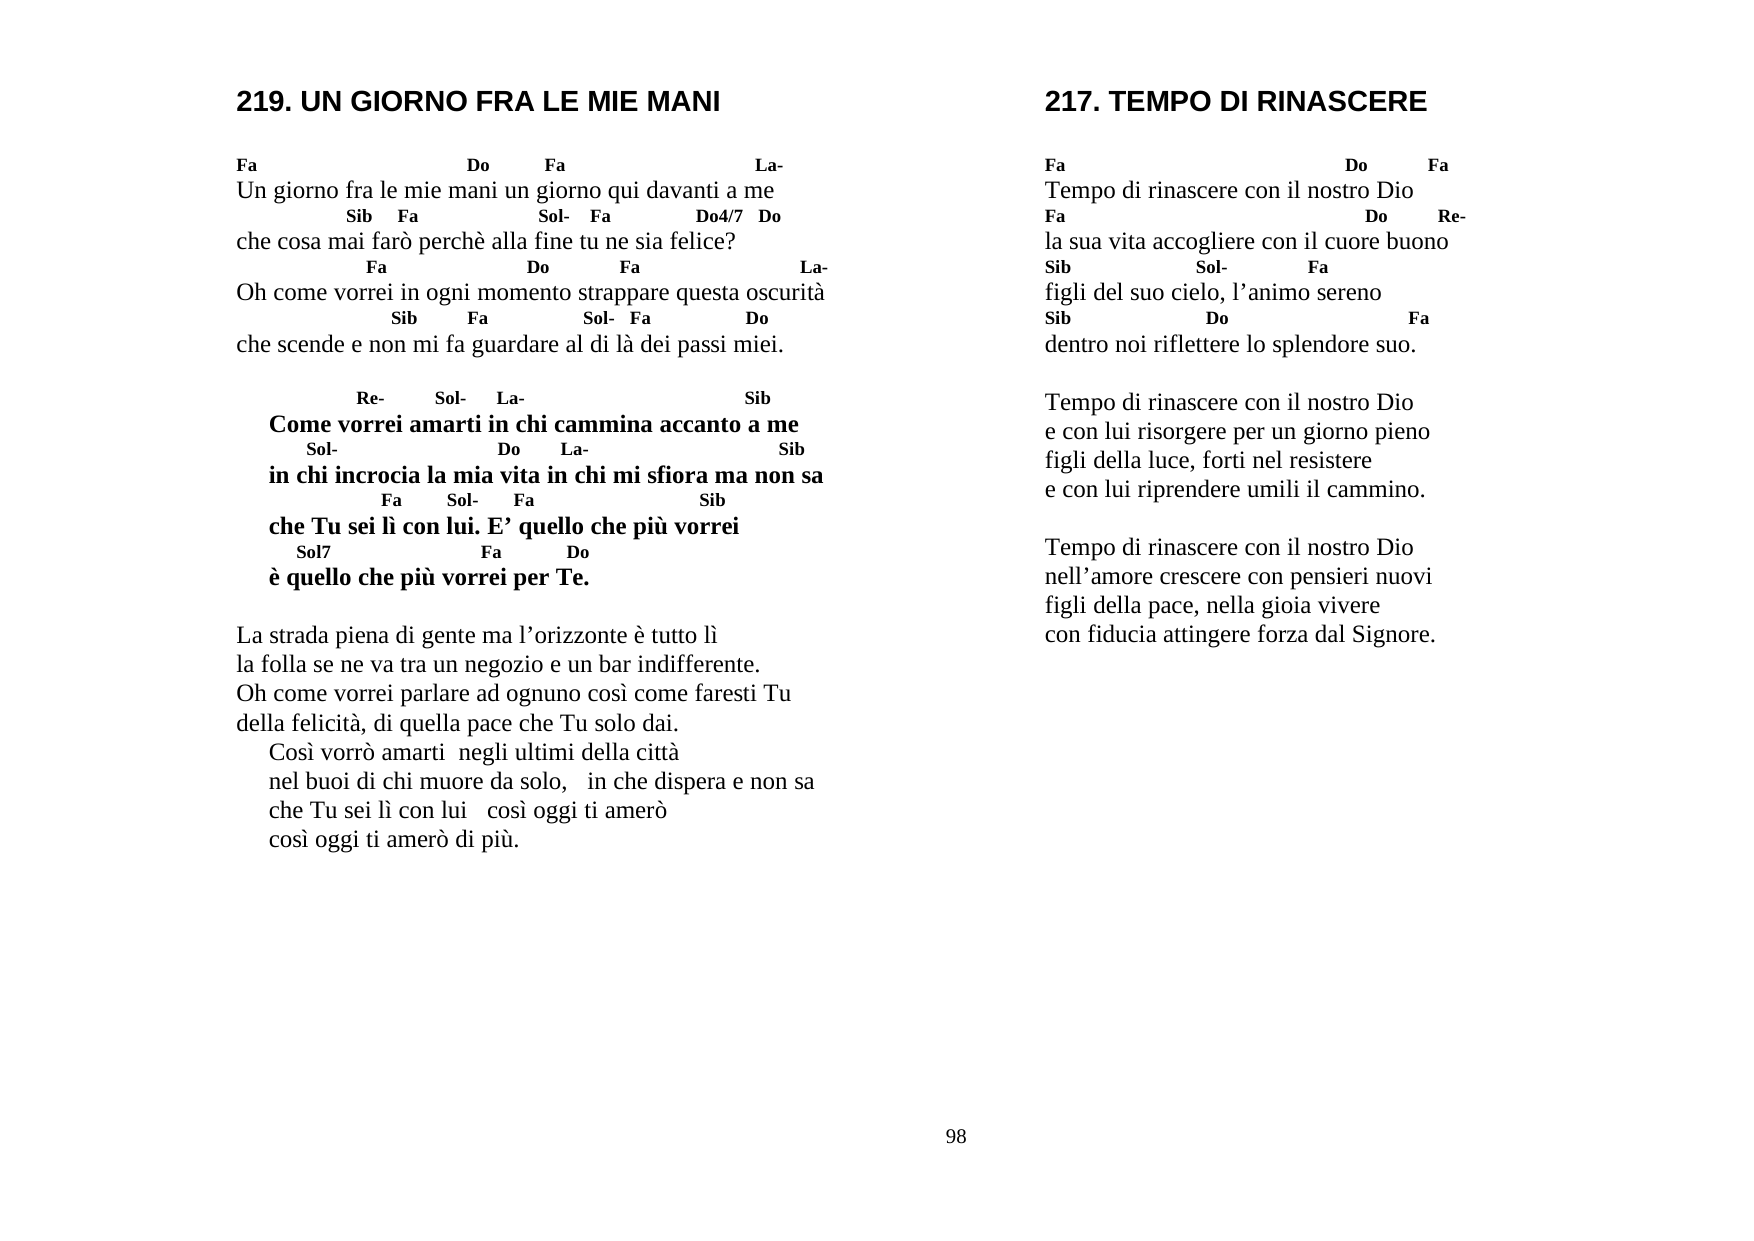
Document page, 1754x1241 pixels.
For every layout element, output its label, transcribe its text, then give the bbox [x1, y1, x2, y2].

text in chi incrocia la mia vita in chi mi sfiora ma non sa [236, 460, 867, 489]
text Tempo di rinascere con il nostro Dio [1044, 532, 1676, 561]
text La strada piena di gente ma l’orizzonte è tutto lì [236, 620, 867, 649]
text Sib Fa Sol- Fa Do4/7 Do [236, 204, 867, 226]
text della felicità, di quella pace che Tu solo dai. [236, 707, 867, 736]
text e con lui risorgere per un giorno pieno [1044, 416, 1676, 445]
text nell’amore crescere con pensieri nuovi [1044, 561, 1676, 590]
text Oh come vorrei parlare ad ognuno così come faresti Tu [236, 678, 867, 707]
subtitle 219. UN GIORNO FRA LE MIE MANI [236, 84, 867, 118]
text che Tu sei lì con lui così oggi ti amerò [236, 794, 867, 824]
text Così vorrò amarti negli ultimi della città [236, 736, 867, 766]
text e con lui riprendere umili il cammino. [1044, 474, 1676, 503]
text che cosa mai farò perchè alla fine tu ne sia felice? [236, 226, 867, 255]
text figli della pace, nella gioia vivere [1044, 590, 1676, 619]
text Sib Fa Sol- Fa Do [236, 306, 867, 328]
text Tempo di rinascere con il nostro Dio [1044, 387, 1676, 416]
text figli della luce, forti nel resistere [1044, 445, 1676, 474]
text Fa Do Re- [1044, 204, 1676, 226]
text Sol- Do La- Sib [236, 438, 867, 460]
text Re- Sol- La- Sib [236, 387, 867, 409]
text la sua vita accogliere con il cuore buono [1044, 226, 1700, 255]
text Sib Do Fa [1044, 306, 1676, 328]
text così oggi ti amerò di più. [236, 824, 867, 853]
text Fa Do Fa La- [236, 255, 867, 277]
text Fa Sol- Fa Sib [236, 489, 867, 511]
text Sib Sol- Fa [1044, 255, 1670, 277]
text dentro noi riflettere lo splendore suo. [1044, 328, 1676, 357]
text è quello che più vorrei per Te. [236, 562, 867, 591]
text che Tu sei lì con lui. E’ quello che più vorrei [236, 511, 867, 540]
text Oh come vorrei in ogni momento strappare questa oscurità [236, 277, 867, 306]
text Fa Do Fa [1044, 153, 1676, 175]
text Un giorno fra le mie mani un giorno qui davanti a me [236, 175, 867, 204]
subtitle 217. TEMPO DI RINASCERE [1044, 84, 1676, 118]
text nel buoi di chi muore da solo, in che dispera e non sa [236, 766, 867, 794]
text Fa Do Fa La- [236, 153, 867, 175]
text che scende e non mi fa guardare al di là dei passi miei. [236, 328, 867, 357]
text la folla se ne va tra un negozio e un bar indifferente. [236, 649, 867, 678]
text Sol7 Fa Do [236, 540, 867, 562]
text Tempo di rinascere con il nostro Dio [1044, 175, 1676, 204]
text figli del suo cielo, l’animo sereno [1044, 277, 1676, 306]
text Come vorrei amarti in chi cammina accanto a me [236, 409, 867, 438]
text con fiducia attingere forza dal Signore. [1044, 619, 1676, 648]
